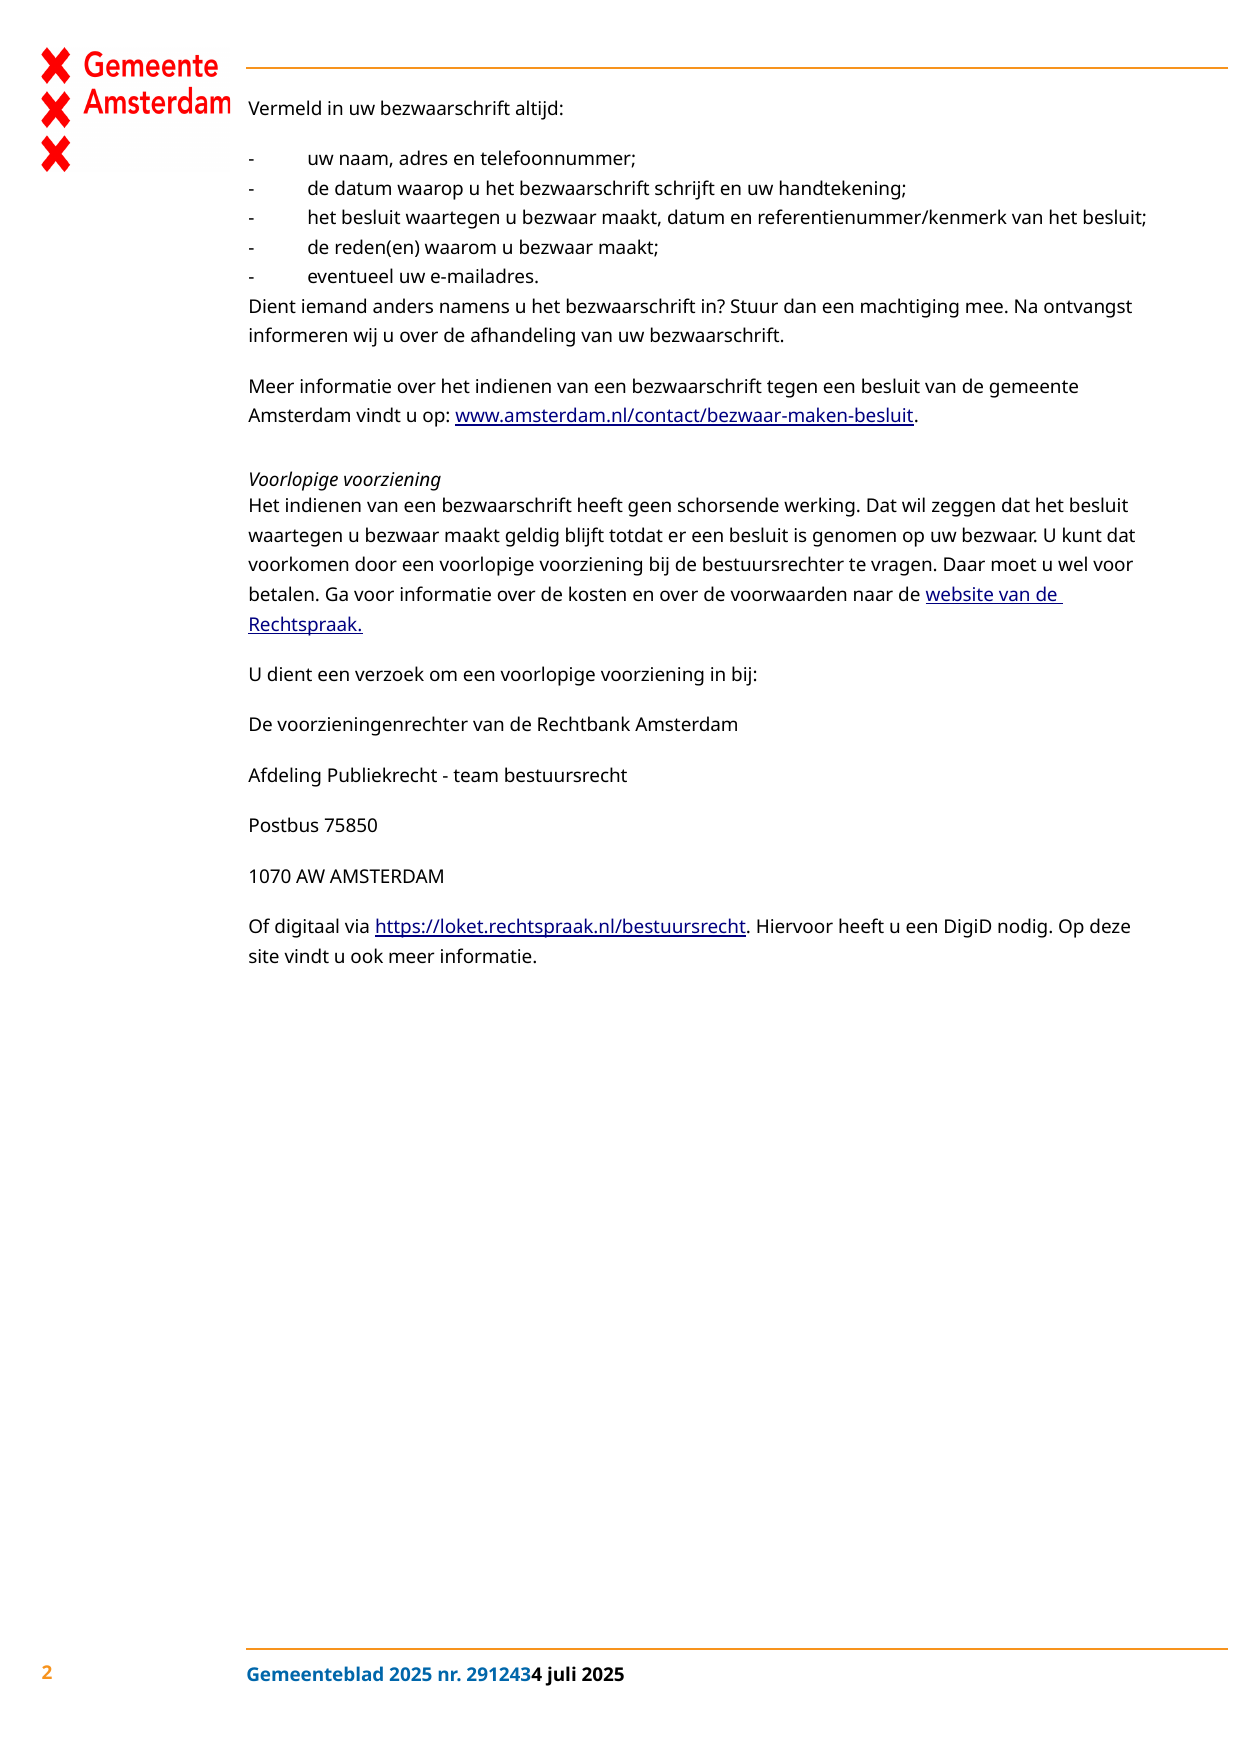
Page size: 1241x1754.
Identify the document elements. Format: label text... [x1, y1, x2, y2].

text Afdeling Publiekrecht - team bestuursrecht [248, 762, 1152, 788]
text Of digitaal via https://loket.rechtspraak.nl/bestuursrecht. Hiervoor heeft u een DigiD nodig. Op deze site vindt u ook meer informatie. [248, 913, 1152, 968]
text Vermeld in uw bezwaarschrift altijd: [248, 95, 1152, 121]
text Postbus 75850 [248, 812, 1152, 838]
text U dient een verzoek om een voorlopige voorziening in bij: [248, 661, 1152, 687]
text Het indienen van een bezwaarschrift heeft geen schorsende werking. Dat wil zeggen dat het besluit waartegen u bezwaar maakt geldig blijft totdat er een besluit is genomen op uw bezwaar. U kunt dat voorkomen door een voorlopige voorziening bij de bestuursrechter te vragen. Daar moet u wel voor betalen. Ga voor informatie over de kosten en over de voorwaarden naar de website van de Rechtspraak. [248, 492, 1152, 636]
picture [41, 47, 231, 172]
text Voorlopige voorziening [248, 467, 1152, 492]
list de datum waarop u het bezwaarschrift schrijft en uw handtekening; [248, 175, 1152, 201]
text Dient iemand anders namens u het bezwaarschrift in? Stuur dan een machtiging mee. Na ontvangst informeren wij u over de afhandeling van uw bezwaarschrift. [248, 293, 1152, 348]
list eventueel uw e-mailadres. [248, 263, 1152, 289]
list uw naam, adres en telefoonnummer; [248, 145, 1152, 171]
list het besluit waartegen u bezwaar maakt, datum en referentienummer/kenmerk van het besluit; [248, 204, 1152, 230]
text Meer informatie over het indienen van een bezwaarschrift tegen een besluit van de gemeente Amsterdam vindt u op: www.amsterdam.nl/contact/bezwaar-maken-besluit. [248, 373, 1152, 428]
text De voorzieningenrechter van de Rechtbank Amsterdam [248, 712, 1152, 737]
list de reden(en) waarom u bezwaar maakt; [248, 234, 1152, 260]
text 1070 AW AMSTERDAM [248, 863, 1152, 888]
